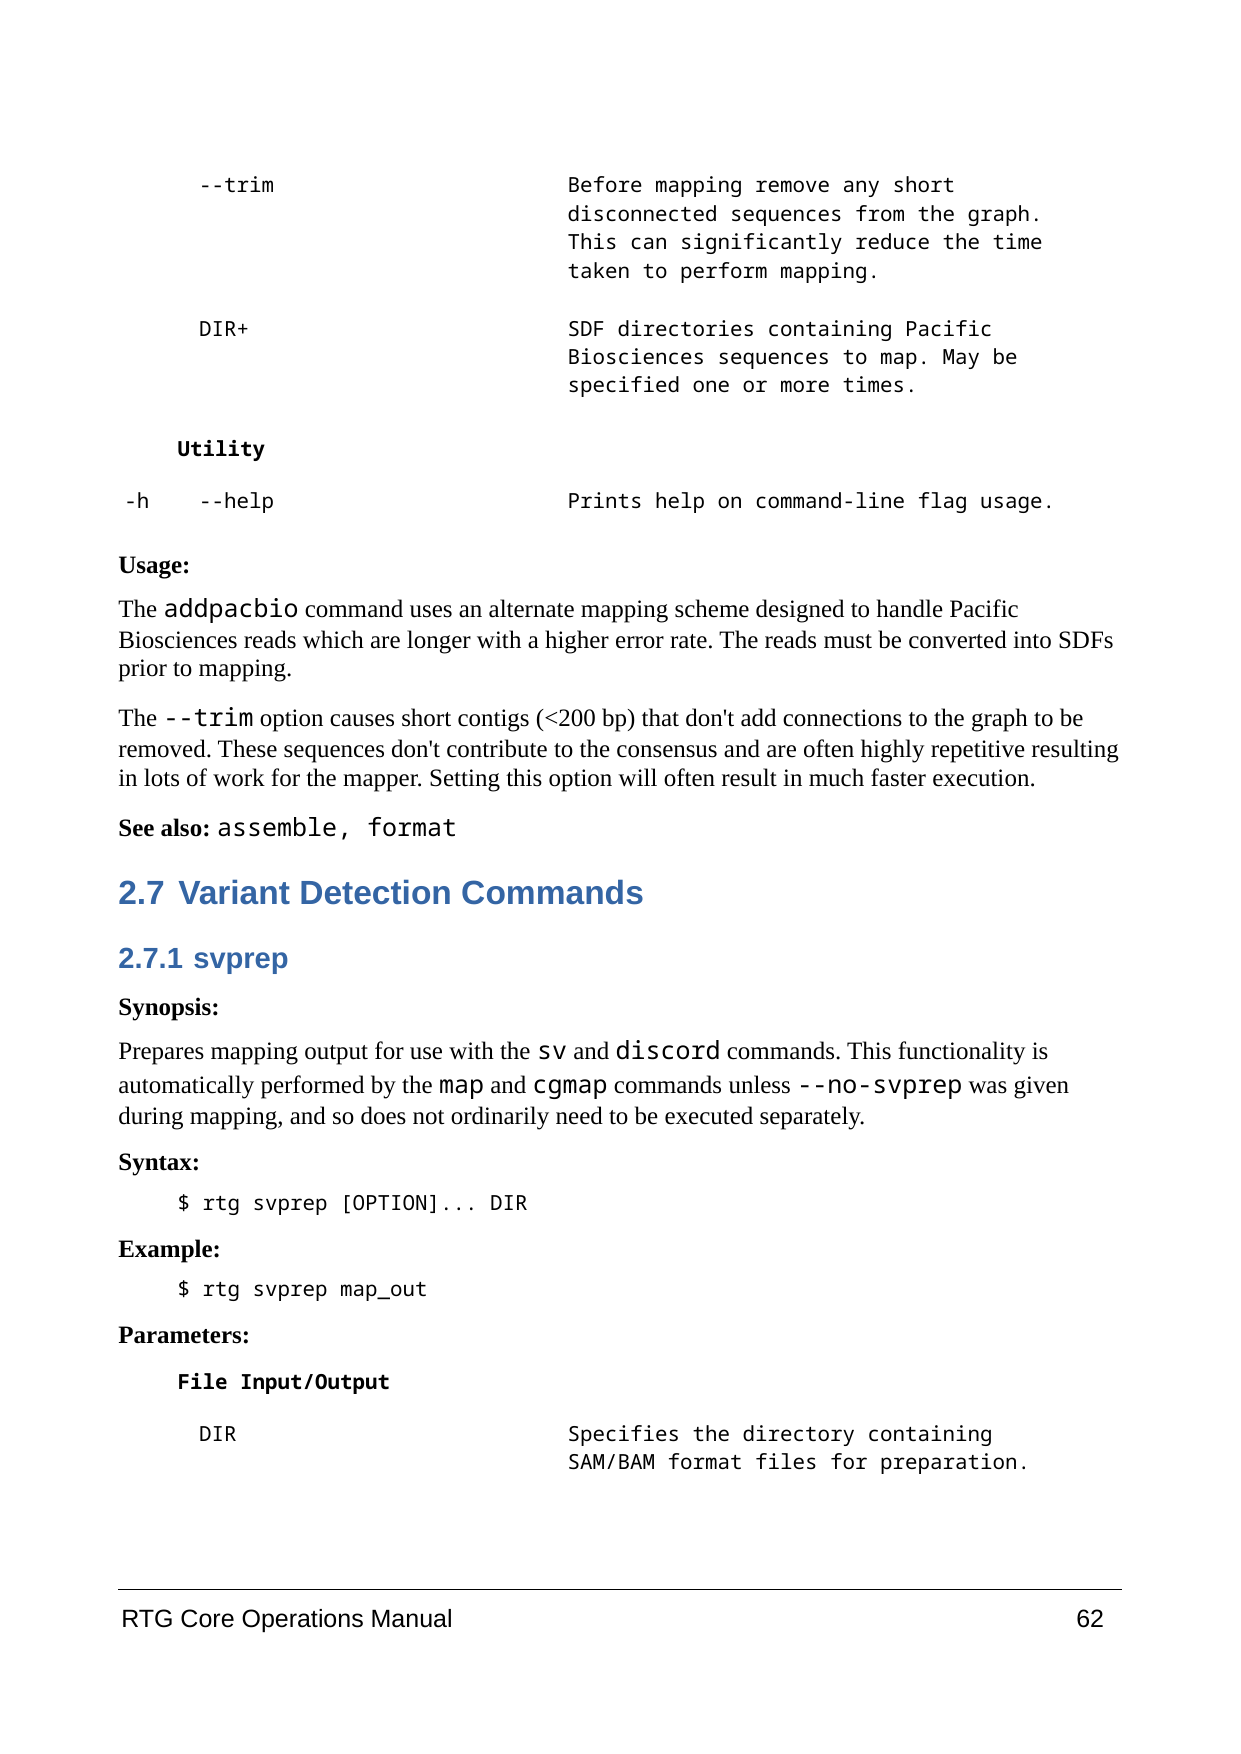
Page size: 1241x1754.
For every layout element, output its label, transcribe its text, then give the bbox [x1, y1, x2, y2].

subtitle Syntax: [118, 1147, 1122, 1176]
text File Input/Output [177, 1367, 1122, 1396]
text $ rtg svprep [OPTION]... DIR [177, 1188, 1122, 1216]
table_header Prints help on command-line flag usage. [561, 475, 1093, 532]
table_header --help [193, 475, 561, 532]
text $ rtg svprep map_out [177, 1274, 1122, 1303]
table_header Specifies the directory containing SAM/BAM format files for preparation. [561, 1407, 1093, 1494]
table_cell [118, 302, 193, 417]
table_cell DIR+ [193, 302, 561, 417]
subtitle Example: [118, 1234, 1122, 1263]
table_header [118, 1407, 193, 1494]
subtitle Usage: [118, 550, 1122, 579]
table_cell SDF directories containing Pacific Biosciences sequences to map. May be specified one or more times. [561, 302, 1093, 417]
table_cell [118, 159, 193, 302]
table_header -h [118, 475, 193, 532]
table_cell --trim [193, 159, 561, 302]
text See also: assemble, format [118, 809, 1122, 843]
text The --trim option causes short contigs (<200 bp) that don't add connections to the graph to be removed. These sequences don't contribute to the consensus and are often highly repetitive resulting in lots of work for the mapper. Setting this option will often result in much faster execution. [118, 700, 1122, 792]
subtitle Parameters: [118, 1321, 1122, 1349]
table_header DIR [193, 1407, 561, 1494]
text Prepares mapping output for use with the sv and discord commands. This functionality is automatically performed by the map and cgmap commands unless --no-svprep was given during mapping, and so does not ordinarily need to be executed separately. [118, 1033, 1122, 1129]
table_cell Before mapping remove any short disconnected sequences from the graph. This can significantly reduce the time taken to perform mapping. [561, 159, 1093, 302]
text The addpacbio command uses an alternate mapping scheme designed to handle Pacific Biosciences reads which are longer with a higher error rate. The reads must be converted into SDFs prior to mapping. [118, 591, 1122, 682]
subtitle Synopsis: [118, 992, 1122, 1021]
subtitle svprep [118, 941, 1122, 974]
subtitle Variant Detection Commands [118, 873, 1122, 911]
text Utility [177, 434, 1122, 463]
